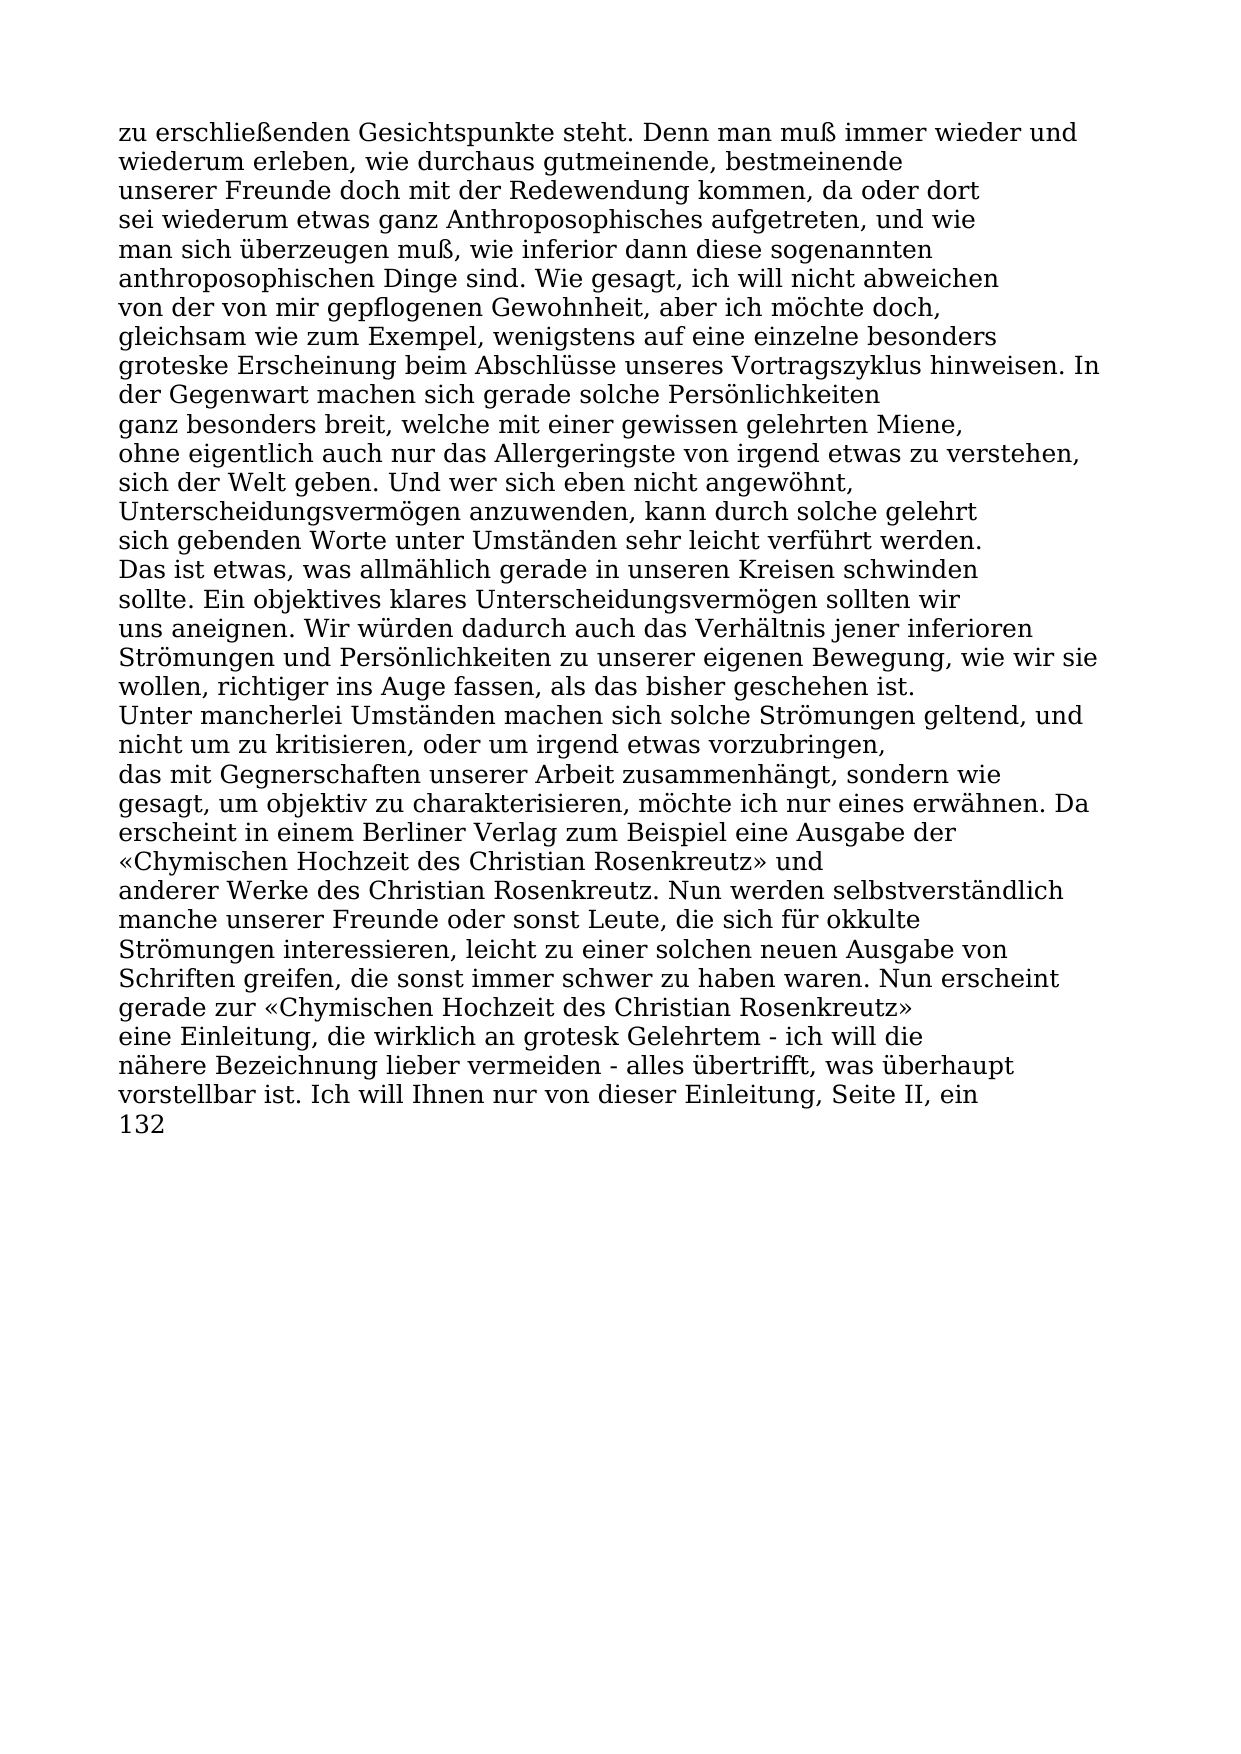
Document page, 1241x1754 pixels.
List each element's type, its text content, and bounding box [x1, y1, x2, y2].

text nähere Bezeichnung lieber vermeiden - alles übertrifft, was überhaupt [118, 1051, 1122, 1081]
text Das ist etwas, was allmählich gerade in unseren Kreisen schwinden [118, 556, 1122, 585]
text groteske Erscheinung beim Abschlüsse unseres Vortragszyklus hinweisen. In der Gegenwart machen sich gerade solche Persönlichkeiten [118, 351, 1122, 410]
text sei wiederum etwas ganz Anthroposophisches aufgetreten, und wie [118, 206, 1122, 235]
text Unter mancherlei Umständen machen sich solche Strömungen geltend, und nicht um zu kritisieren, oder um irgend etwas vorzubringen, [118, 701, 1122, 760]
text ganz besonders breit, welche mit einer gewissen gelehrten Miene, [118, 410, 1122, 439]
text das mit Gegnerschaften unserer Arbeit zusammenhängt, sondern wie [118, 760, 1122, 789]
text ohne eigentlich auch nur das Allergeringste von irgend etwas zu verstehen, sich der Welt geben. Und wer sich eben nicht angewöhnt, [118, 439, 1122, 497]
text vorstellbar ist. Ich will Ihnen nur von dieser Einleitung, Seite II, ein [118, 1081, 1122, 1110]
text Unterscheidungsvermögen anzuwenden, kann durch solche gelehrt [118, 497, 1122, 526]
text eine Einleitung, die wirklich an grotesk Gelehrtem - ich will die [118, 1022, 1122, 1051]
text sich gebenden Worte unter Umständen sehr leicht verführt werden. [118, 526, 1122, 556]
text gleichsam wie zum Exempel, wenigstens auf eine einzelne besonders [118, 322, 1122, 351]
text anderer Werke des Christian Rosenkreutz. Nun werden selbstverständlich manche unserer Freunde oder sonst Leute, die sich für okkulte [118, 876, 1122, 935]
text zu erschließenden Gesichtspunkte steht. Denn man muß immer wieder und wiederum erleben, wie durchaus gutmeinende, bestmeinende [118, 118, 1122, 176]
text unserer Freunde doch mit der Redewendung kommen, da oder dort [118, 176, 1122, 206]
text von der von mir gepflogenen Gewohnheit, aber ich möchte doch, [118, 293, 1122, 322]
text Strömungen interessieren, leicht zu einer solchen neuen Ausgabe von [118, 935, 1122, 964]
text Schriften greifen, die sonst immer schwer zu haben waren. Nun erscheint gerade zur «Chymischen Hochzeit des Christian Rosenkreutz» [118, 964, 1122, 1022]
text sollte. Ein objektives klares Unterscheidungsvermögen sollten wir [118, 585, 1122, 614]
text man sich überzeugen muß, wie inferior dann diese sogenannten [118, 235, 1122, 264]
text anthroposophischen Dinge sind. Wie gesagt, ich will nicht abweichen [118, 264, 1122, 293]
text 132 [118, 1110, 1122, 1139]
text gesagt, um objektiv zu charakterisieren, möchte ich nur eines erwähnen. Da erscheint in einem Berliner Verlag zum Beispiel eine Ausgabe der «Chymischen Hochzeit des Christian Rosenkreutz» und [118, 789, 1122, 876]
text uns aneignen. Wir würden dadurch auch das Verhältnis jener inferioren Strömungen und Persönlichkeiten zu unserer eigenen Bewegung, wie wir sie wollen, richtiger ins Auge fassen, als das bisher geschehen ist. [118, 614, 1122, 701]
